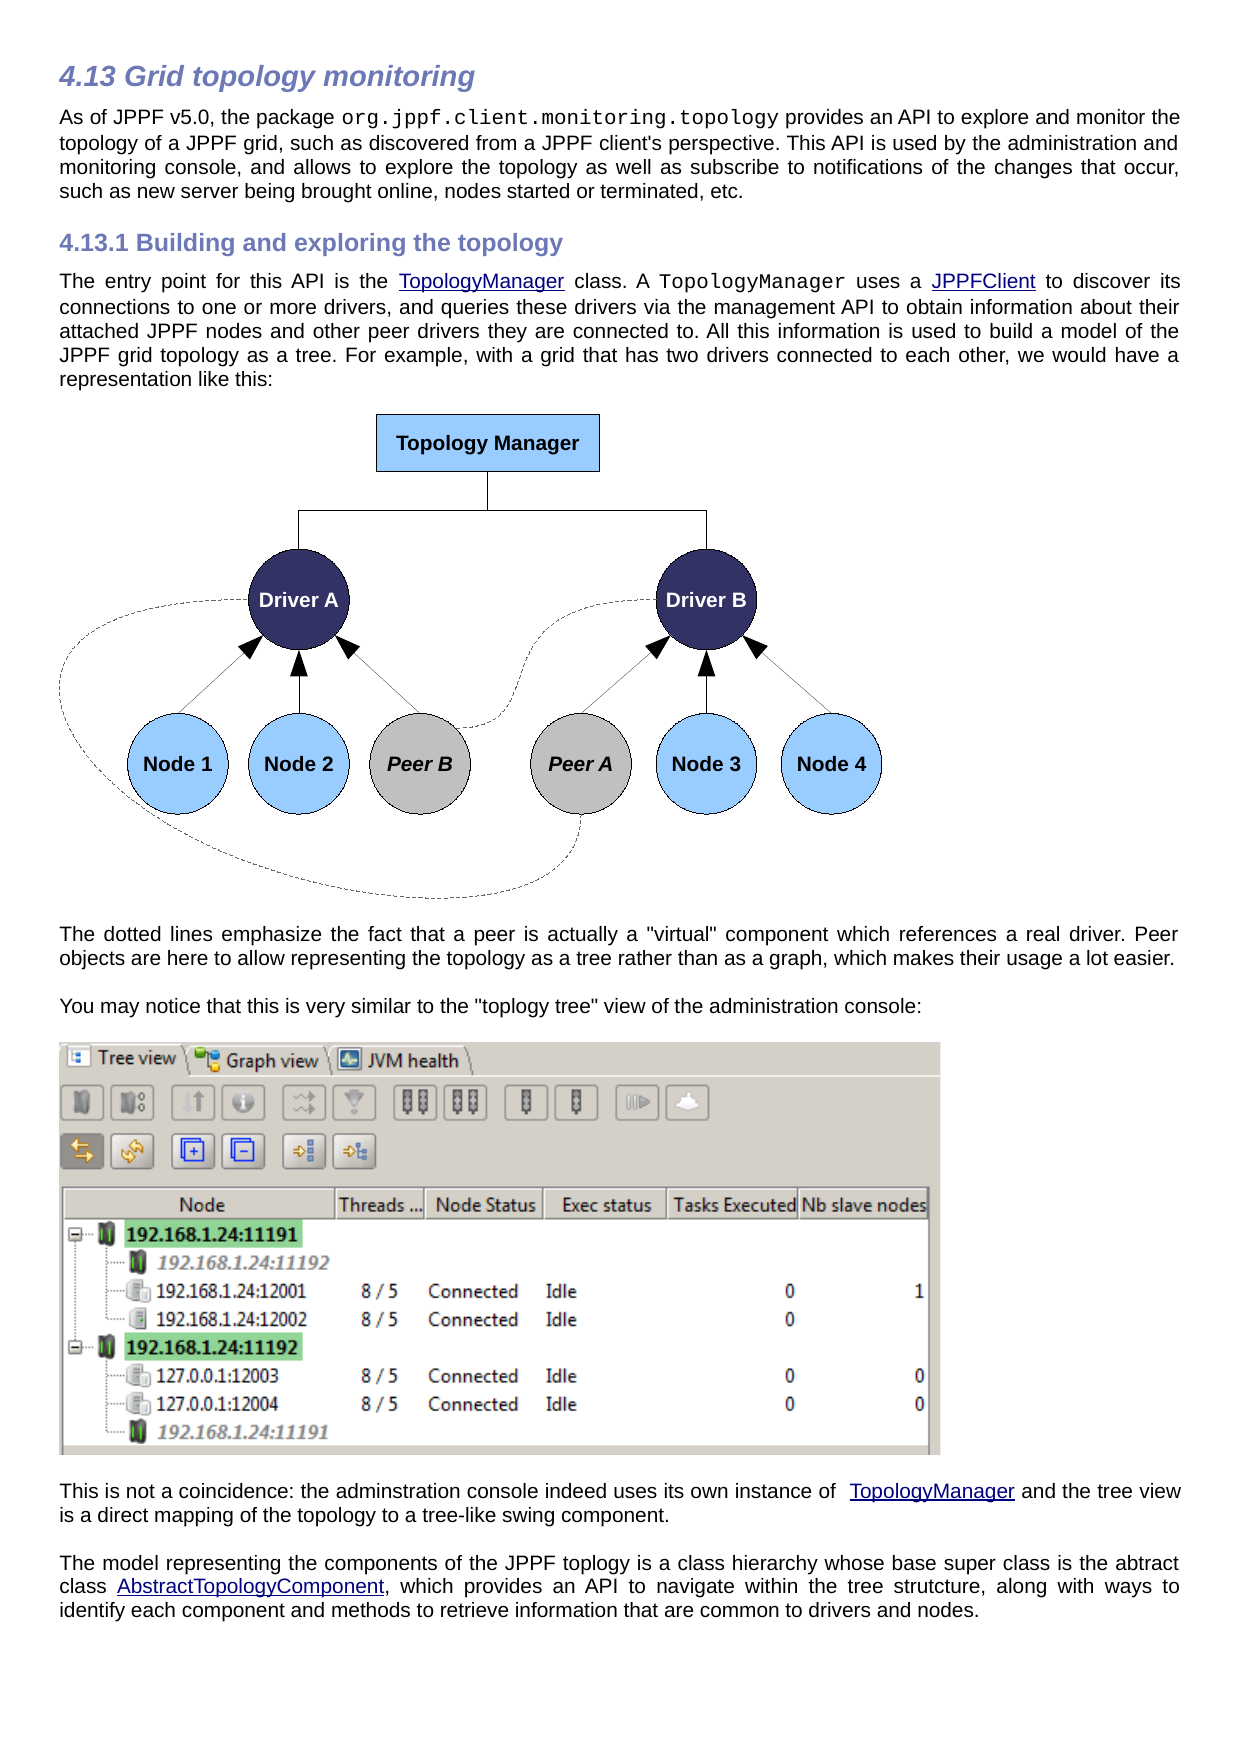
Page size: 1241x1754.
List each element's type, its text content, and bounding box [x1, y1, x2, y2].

text This is not a coincidence: the adminstration console indeed uses its own instance of TopologyManager and the tree view is a direct mapping of the topology to a tree-like swing component. [59, 1478, 1181, 1526]
text As of JPPF v5.0, the package org.jppf.client.monitoring.topology provides an API to explore and monitor the topology of a JPPF grid, such as discovered from a JPPF client's perspective. This API is used by the administration and monitoring console, and allows to explore the topology as well as subscribe to notifications of the changes that occur, such as new server being brought online, nodes started or terminated, etc. [59, 105, 1181, 203]
subtitle Building and exploring the topology [59, 228, 1181, 257]
text The entry point for this API is the TopologyManager class. A TopologyManager uses a JPPFClient to discover its connections to one or more drivers, and queries these drivers via the management API to obtain information about their attached JPPF nodes and other peer drivers they are connected to. All this information is used to build a model of the JPPF grid topology as a tree. For example, with a grid that has two drivers connected to each other, we would have a representation like this: [59, 269, 1181, 391]
subtitle Grid topology monitoring [59, 59, 1181, 93]
picture [59, 1042, 941, 1455]
text The model representing the components of the JPPF toplogy is a class hierarchy whose base super class is the abtract class AbstractTopologyComponent, which provides an API to navigate within the tree strutcture, along with ways to identify each component and methods to retrieve information that are common to drivers and nodes. [59, 1550, 1181, 1622]
text The dotted lines emphasize the fact that a peer is actually a "virtual" component which references a real driver. Peer objects are here to allow representing the topology as a tree rather than as a graph, which makes their usage a lot easier. [59, 922, 1181, 970]
text You may notice that this is very similar to the "toplogy tree" view of the administration console: [59, 994, 1181, 1018]
